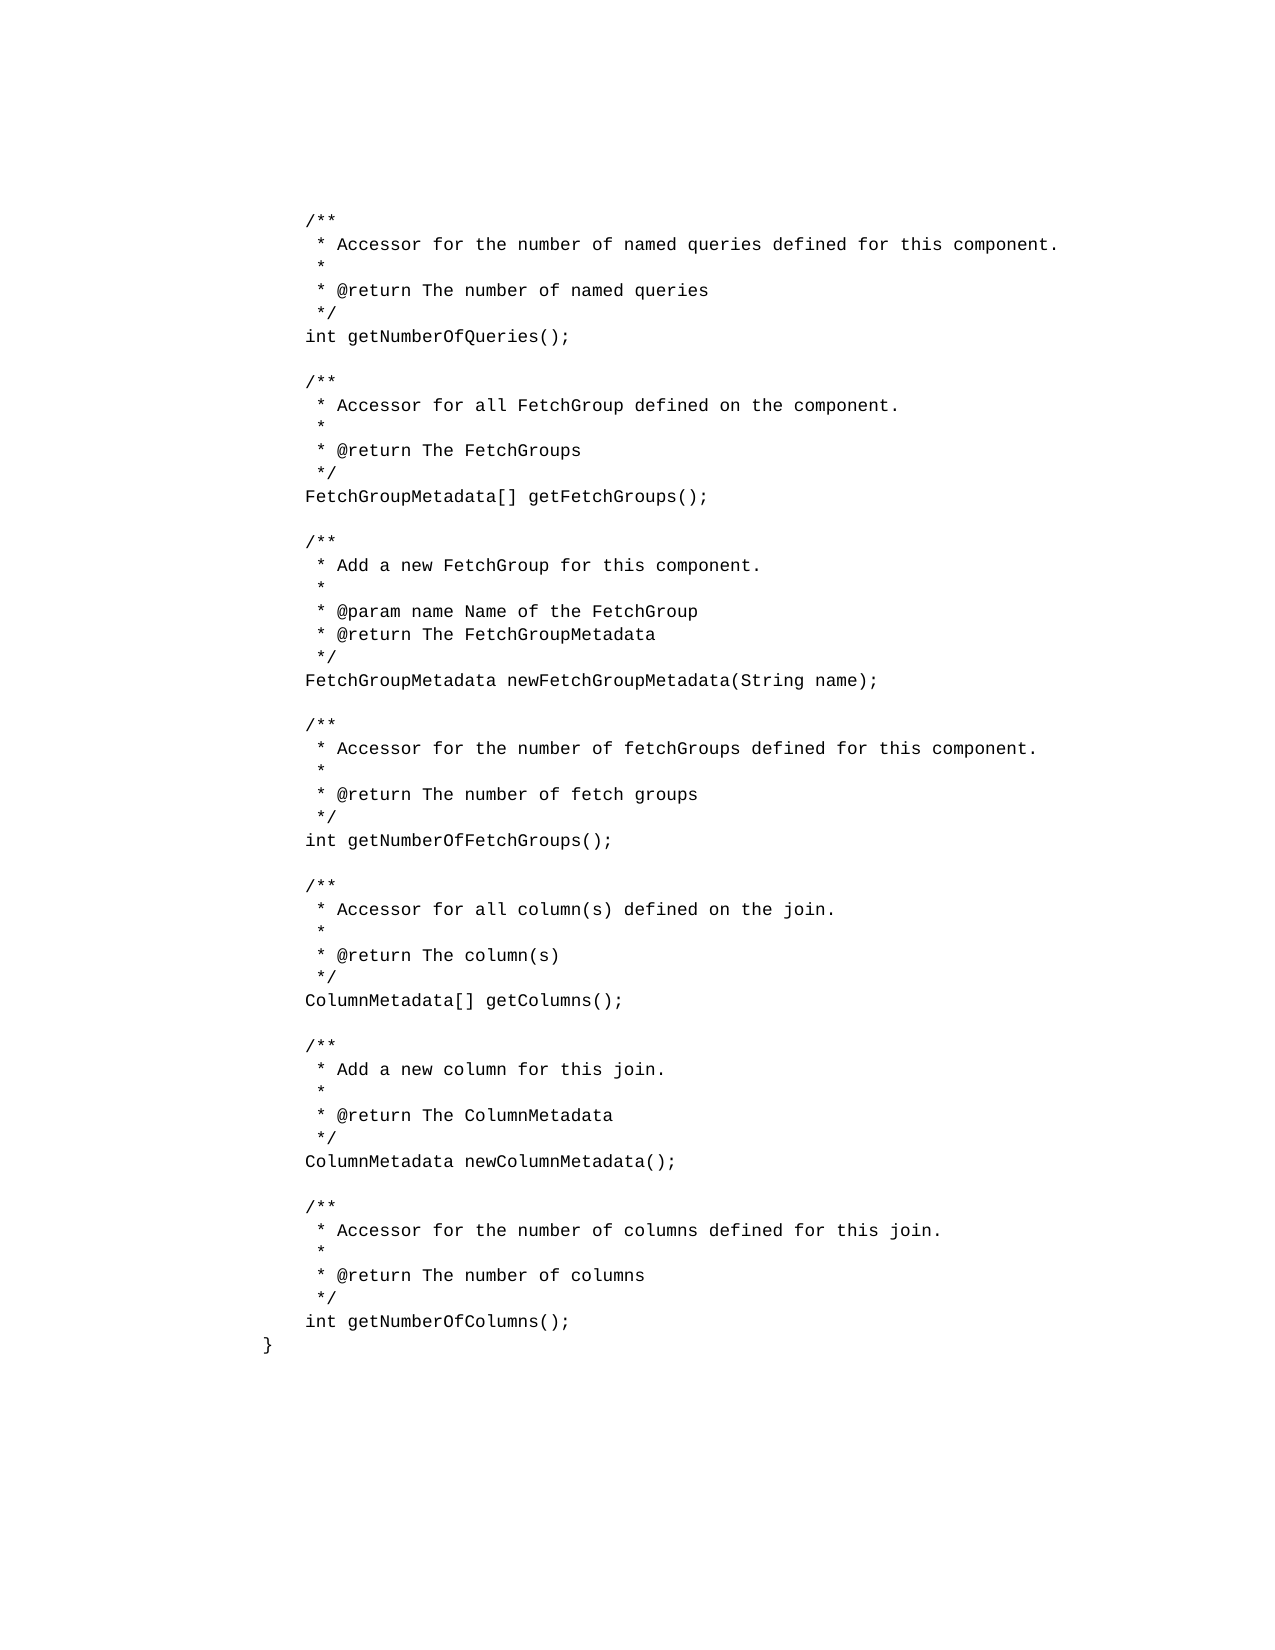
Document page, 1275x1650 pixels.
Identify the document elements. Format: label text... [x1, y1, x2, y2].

text /** [262, 1035, 1125, 1058]
text * @return The FetchGroups [262, 439, 1125, 462]
text */ [262, 462, 1125, 485]
text int getNumberOfFetchGroups(); [262, 829, 1125, 852]
text /** [262, 210, 1125, 233]
text /** [262, 714, 1125, 737]
text * Add a new FetchGroup for this component. [262, 554, 1125, 577]
text */ [262, 1127, 1125, 1149]
text */ [262, 806, 1125, 829]
text } [262, 1333, 1125, 1356]
text * @return The number of named queries [262, 279, 1125, 302]
text * Accessor for the number of named queries defined for this component. [262, 233, 1125, 256]
text /** [262, 531, 1125, 554]
text * Add a new column for this join. [262, 1058, 1125, 1081]
text /** [262, 874, 1125, 897]
text * [262, 256, 1125, 279]
text * [262, 1081, 1125, 1104]
text * @return The FetchGroupMetadata [262, 622, 1125, 645]
text */ [262, 645, 1125, 668]
text * [262, 920, 1125, 943]
text * @return The number of columns [262, 1264, 1125, 1287]
text * [262, 1241, 1125, 1264]
text FetchGroupMetadata newFetchGroupMetadata(String name); [262, 668, 1125, 691]
text * Accessor for all FetchGroup defined on the component. [262, 393, 1125, 416]
text int getNumberOfColumns(); [262, 1310, 1125, 1333]
text * @return The column(s) [262, 943, 1125, 966]
text * Accessor for all column(s) defined on the join. [262, 897, 1125, 920]
text */ [262, 966, 1125, 989]
text */ [262, 302, 1125, 324]
text * [262, 416, 1125, 439]
text * @param name Name of the FetchGroup [262, 599, 1125, 622]
text int getNumberOfQueries(); [262, 324, 1125, 347]
text FetchGroupMetadata[] getFetchGroups(); [262, 485, 1125, 508]
text ColumnMetadata[] getColumns(); [262, 989, 1125, 1012]
text /** [262, 370, 1125, 393]
text * Accessor for the number of columns defined for this join. [262, 1218, 1125, 1241]
text * Accessor for the number of fetchGroups defined for this component. [262, 737, 1125, 760]
text /** [262, 1195, 1125, 1218]
text * [262, 577, 1125, 599]
text * [262, 760, 1125, 783]
text * @return The ColumnMetadata [262, 1104, 1125, 1127]
text * @return The number of fetch groups [262, 783, 1125, 806]
text ColumnMetadata newColumnMetadata(); [262, 1149, 1125, 1172]
text */ [262, 1287, 1125, 1310]
